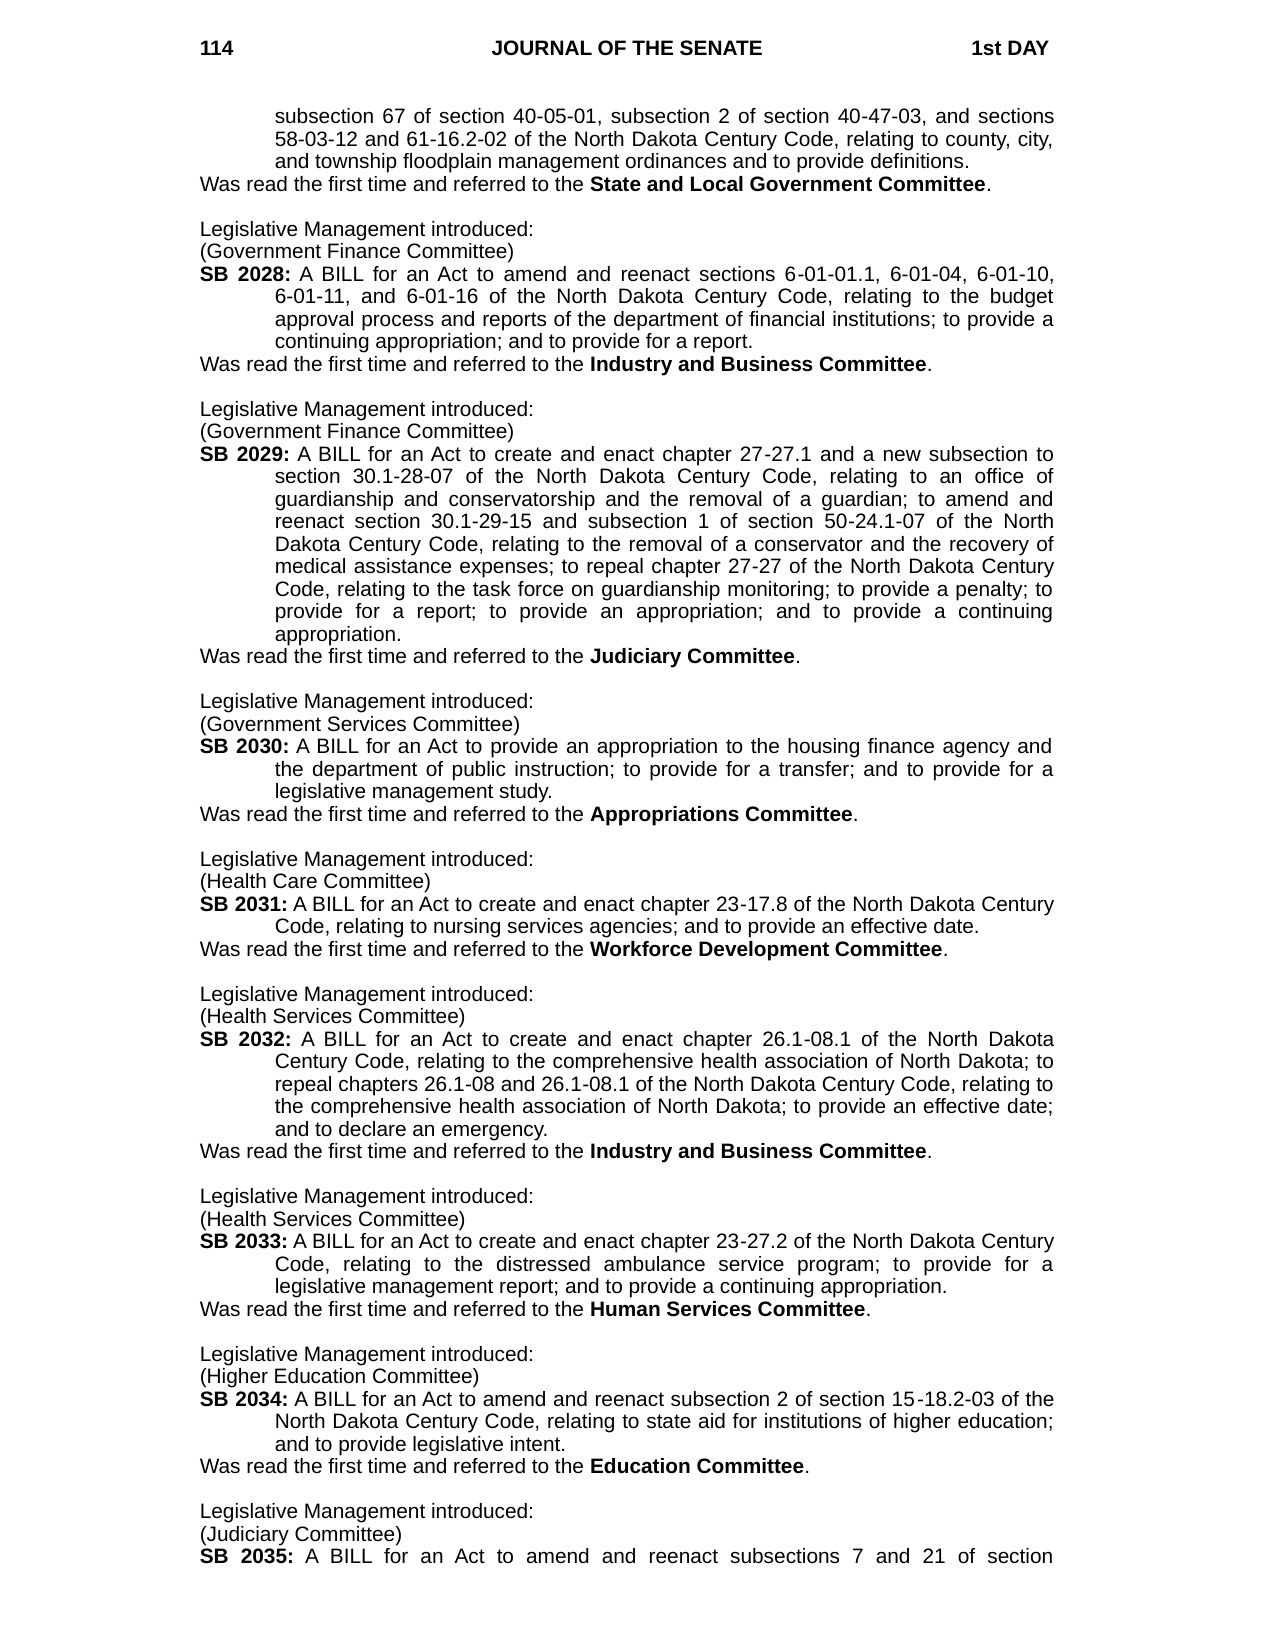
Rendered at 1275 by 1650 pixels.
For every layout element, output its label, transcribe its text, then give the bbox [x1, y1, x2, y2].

subtitle Page 114 [9, 9, 109, 33]
text Legislative Management introduced: [199, 1343, 1054, 1366]
text Was read the first time and referred to the Appropriations Committee. [199, 803, 1054, 826]
text Was read the first time and referred to the Workforce Development Committee. [199, 938, 1054, 961]
title SB 2028: A BILL for an Act to amend and reenact sections 6‑01‑01.1, 6‑01‑04, 6‑01‑10, 6‑01‑11, and 6‑01‑16 of the North Dakota Century Code, relating to the budget approval process and reports of the department of financial institutions; to provide a continuing appropriation; and to provide for a report. [199, 263, 1054, 353]
text (Higher Education Committee) [199, 1366, 1054, 1388]
text Legislative Management introduced: [199, 398, 1054, 421]
title SB 2031: A BILL for an Act to create and enact chapter 23‑17.8 of the North Dakota Century Code, relating to nursing services agencies; and to provide an effective date. [199, 893, 1054, 938]
title SB 2034: A BILL for an Act to amend and reenact subsection 2 of section 15‑18.2‑03 of the North Dakota Century Code, relating to state aid for institutions of higher education; and to provide legislative intent. [199, 1388, 1054, 1456]
text (Health Care Committee) [199, 871, 1054, 893]
text Legislative Management introduced: [199, 218, 1054, 241]
text Was read the first time and referred to the Industry and Business Committee. [199, 1141, 1054, 1163]
text Legislative Management introduced: [199, 848, 1054, 871]
text Legislative Management introduced: [199, 691, 1054, 713]
title SB 2035: A BILL for an Act to amend and reenact subsections 7 and 21 of section [199, 1546, 1054, 1568]
text Legislative Management introduced: [199, 1186, 1054, 1208]
text (Government Finance Committee) [199, 421, 1054, 443]
text (Judiciary Committee) [199, 1523, 1054, 1546]
title SB 2032: A BILL for an Act to create and enact chapter 26.1‑08.1 of the North Dakota Century Code, relating to the comprehensive health association of North Dakota; to repeal chapters 26.1‑08 and 26.1‑08.1 of the North Dakota Century Code, relating to the comprehensive health association of North Dakota; to provide an effective date; and to declare an emergency. [199, 1028, 1054, 1141]
title subsection 67 of section 40‑05‑01, subsection 2 of section 40‑47‑03, and sections 58‑03‑12 and 61‑16.2‑02 of the North Dakota Century Code, relating to county, city, and township floodplain management ordinances and to provide definitions. [199, 106, 1054, 173]
title SB 2033: A BILL for an Act to create and enact chapter 23‑27.2 of the North Dakota Century Code, relating to the distressed ambulance service program; to provide for a legislative management report; and to provide a continuing appropriation. [199, 1231, 1054, 1298]
text (Health Services Committee) [199, 1208, 1054, 1231]
text (Government Services Committee) [199, 713, 1054, 736]
text Was read the first time and referred to the Judiciary Committee. [199, 646, 1054, 668]
text Legislative Management introduced: [199, 1501, 1054, 1523]
text Legislative Management introduced: [199, 983, 1054, 1006]
title SB 2030: A BILL for an Act to provide an appropriation to the housing finance agency and the department of public instruction; to provide for a transfer; and to provide for a legislative management study. [199, 736, 1054, 803]
text (Government Finance Committee) [199, 241, 1054, 263]
text Was read the first time and referred to the Human Services Committee. [199, 1298, 1054, 1321]
text Was read the first time and referred to the State and Local Government Committee. [199, 173, 1054, 196]
text (Health Services Committee) [199, 1006, 1054, 1028]
text Was read the first time and referred to the Industry and Business Committee. [199, 353, 1054, 376]
text Was read the first time and referred to the Education Committee. [199, 1456, 1054, 1478]
title SB 2029: A BILL for an Act to create and enact chapter 27‑27.1 and a new subsection to section 30.1‑28‑07 of the North Dakota Century Code, relating to an office of guardianship and conservatorship and the removal of a guardian; to amend and reenact section 30.1‑29‑15 and subsection 1 of section 50‑24.1‑07 of the North Dakota Century Code, relating to the removal of a conservator and the recovery of medical assistance expenses; to repeal chapter 27‑27 of the North Dakota Century Code, relating to the task force on guardianship monitoring; to provide a penalty; to provide for a report; to provide an appropriation; and to provide a continuing appropriation. [199, 443, 1054, 646]
